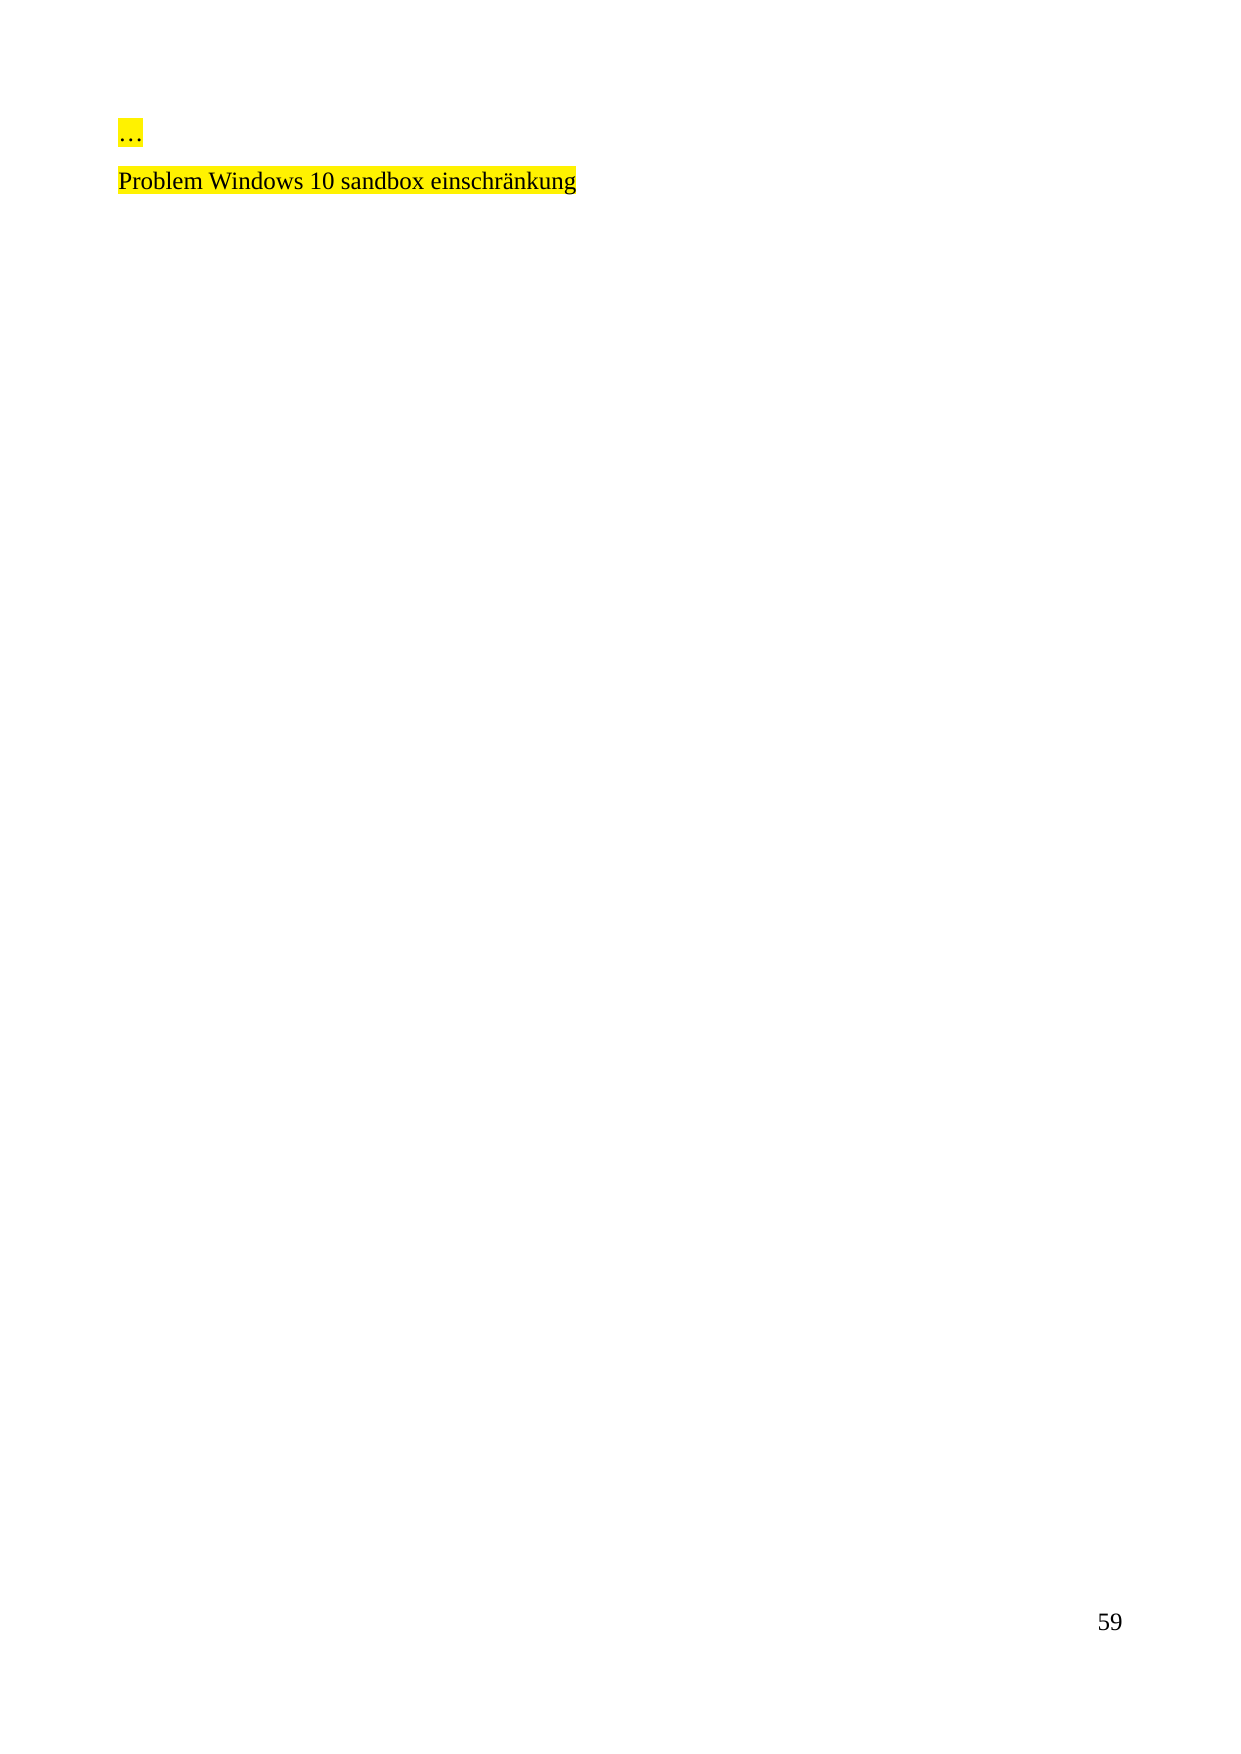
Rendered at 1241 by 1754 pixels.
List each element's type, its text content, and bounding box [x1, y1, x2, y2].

text Problem Windows 10 sandbox einschränkung [118, 166, 1122, 194]
text … [118, 118, 1122, 147]
